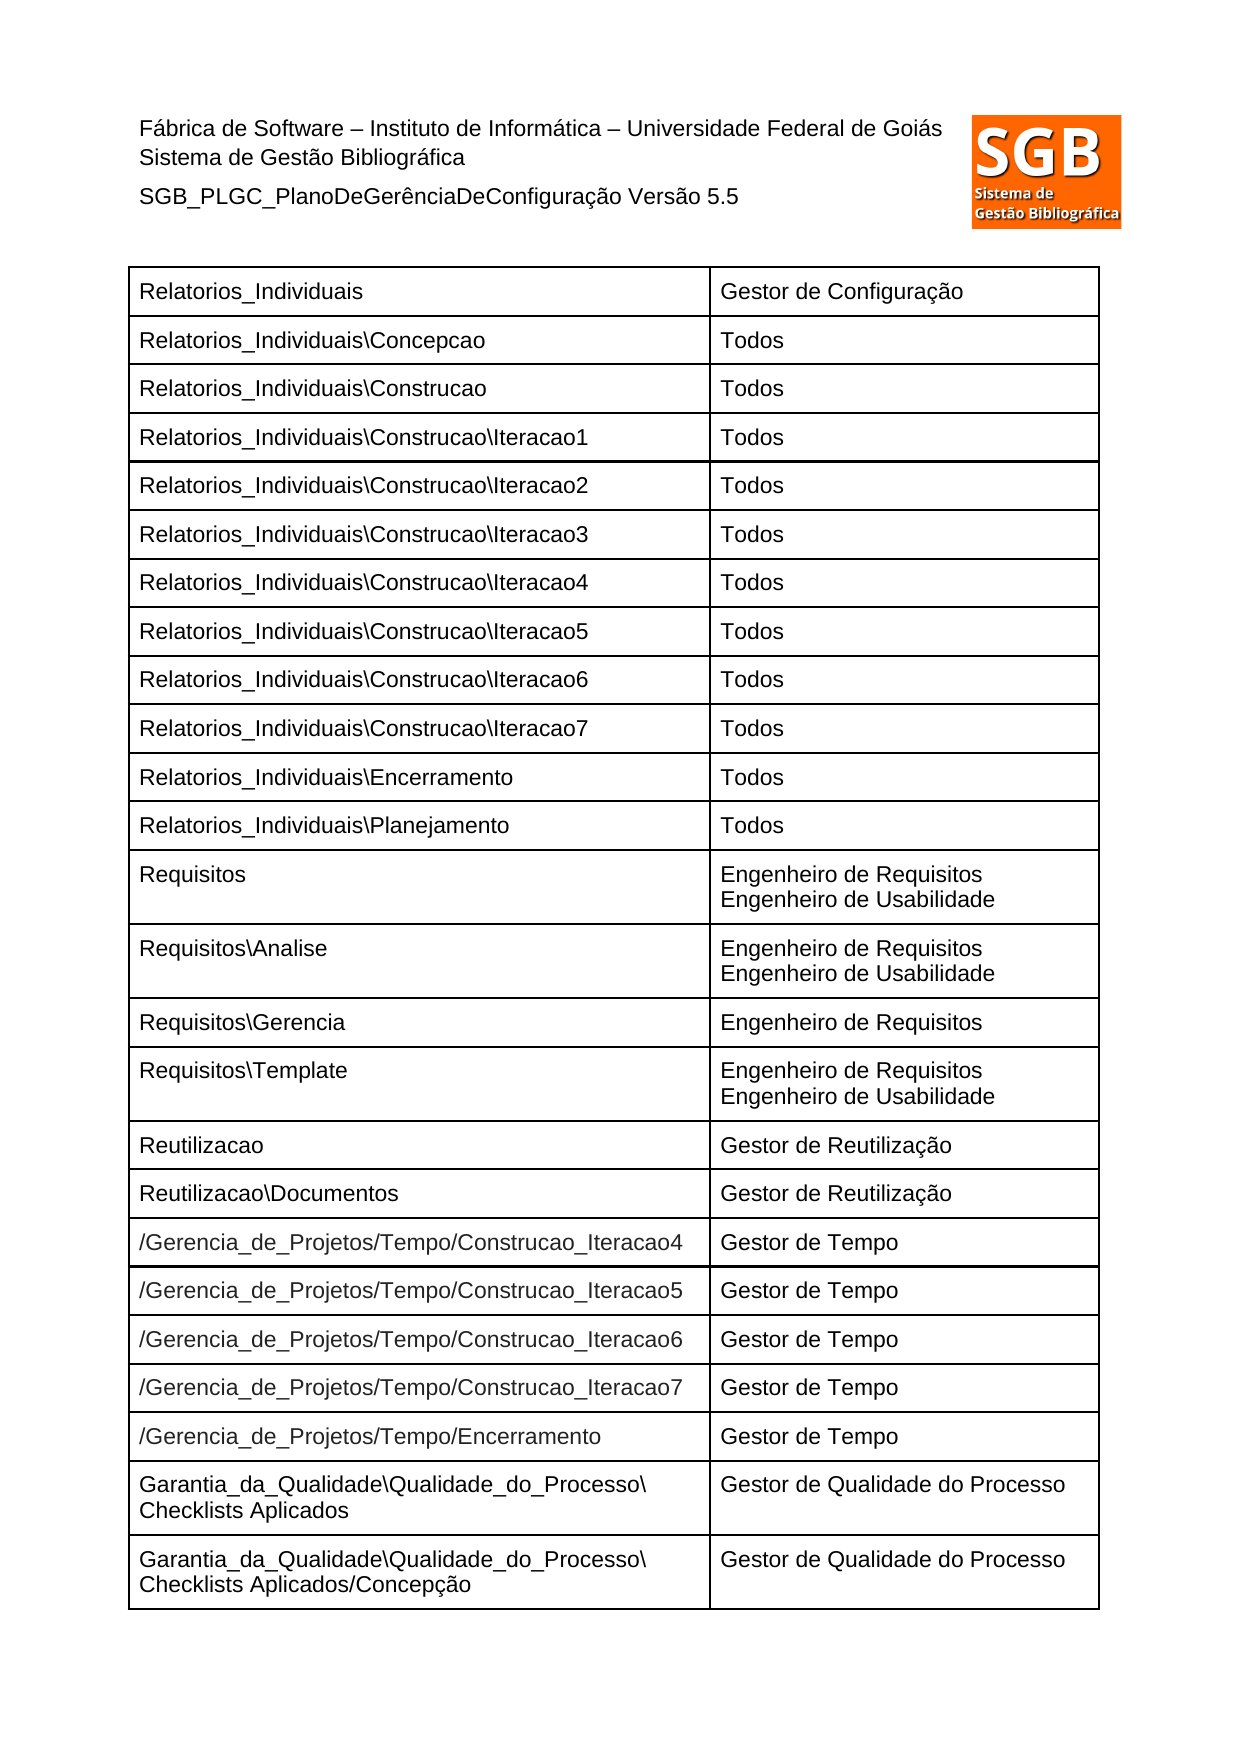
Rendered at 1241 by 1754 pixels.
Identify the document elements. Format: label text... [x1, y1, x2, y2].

table_cell Relatorios_Individuais [130, 268, 709, 315]
table_cell Relatorios_Individuais\Construcao\Iteracao6 [130, 657, 709, 703]
table_cell Requisitos\Gerencia [130, 999, 709, 1046]
table_cell /Gerencia_de_Projetos/Tempo/Construcao_Iteracao7 [130, 1365, 709, 1411]
table_cell Requisitos\Template [130, 1048, 709, 1120]
table_cell Todos [711, 560, 1098, 606]
table_cell Relatorios_Individuais\Encerramento [130, 754, 709, 800]
table_cell Gestor de Qualidade do Processo [711, 1462, 1098, 1534]
table_cell Gestor de Tempo [711, 1413, 1098, 1459]
table_cell Relatorios_Individuais\Construcao\Iteracao4 [130, 560, 709, 606]
table_cell Gestor de Tempo [711, 1365, 1098, 1411]
table_cell Gestor de Tempo [711, 1219, 1098, 1265]
table_cell Relatorios_Individuais\Construcao\Iteracao2 [130, 463, 709, 509]
table_cell Relatorios_Individuais\Construcao [130, 365, 709, 412]
table_cell Relatorios_Individuais\Construcao\Iteracao7 [130, 705, 709, 752]
table_cell Todos [711, 705, 1098, 752]
table_cell /Gerencia_de_Projetos/Tempo/Construcao_Iteracao4 [130, 1219, 709, 1265]
table_cell Todos [711, 608, 1098, 654]
picture [971, 115, 1122, 229]
table_cell Todos [711, 414, 1098, 460]
table_cell Gestor de Reutilização [711, 1170, 1098, 1217]
table_cell Gestor de Tempo [711, 1316, 1098, 1362]
table_cell Gestor de Configuração [711, 268, 1098, 315]
table_cell Engenheiro de Requisitos Engenheiro de Usabilidade [711, 1048, 1098, 1120]
table_cell Todos [711, 463, 1098, 509]
table_cell Todos [711, 317, 1098, 363]
table_cell /Gerencia_de_Projetos/Tempo/Construcao_Iteracao6 [130, 1316, 709, 1362]
table_cell Todos [711, 365, 1098, 412]
table_cell Reutilizacao [130, 1122, 709, 1168]
table_cell Requisitos\Analise [130, 925, 709, 997]
table_cell Relatorios_Individuais\Construcao\Iteracao3 [130, 511, 709, 557]
table_cell Requisitos [130, 851, 709, 923]
table_cell Relatorios_Individuais\Planejamento [130, 802, 709, 849]
table_cell /Gerencia_de_Projetos/Tempo/Construcao_Iteracao5 [130, 1268, 709, 1314]
table_cell Gestor de Reutilização [711, 1122, 1098, 1168]
table_cell Todos [711, 802, 1098, 849]
table_cell Gestor de Qualidade do Processo [711, 1536, 1098, 1608]
table_cell Gestor de Tempo [711, 1268, 1098, 1314]
table_cell Engenheiro de Requisitos Engenheiro de Usabilidade [711, 925, 1098, 997]
table_cell Todos [711, 511, 1098, 557]
table_cell Relatorios_Individuais\Construcao\Iteracao1 [130, 414, 709, 460]
table_cell Engenheiro de Requisitos Engenheiro de Usabilidade [711, 851, 1098, 923]
table_cell Relatorios_Individuais\Construcao\Iteracao5 [130, 608, 709, 654]
table_cell Garantia_da_Qualidade\Qualidade_do_Processo\Checklists Aplicados/Concepção [130, 1536, 709, 1608]
table_cell Engenheiro de Requisitos [711, 999, 1098, 1046]
table_cell Todos [711, 657, 1098, 703]
table_cell Relatorios_Individuais\Concepcao [130, 317, 709, 363]
table_cell Reutilizacao\Documentos [130, 1170, 709, 1217]
table_cell /Gerencia_de_Projetos/Tempo/Encerramento [130, 1413, 709, 1459]
table_cell Garantia_da_Qualidade\Qualidade_do_Processo\Checklists Aplicados [130, 1462, 709, 1534]
table_cell Todos [711, 754, 1098, 800]
